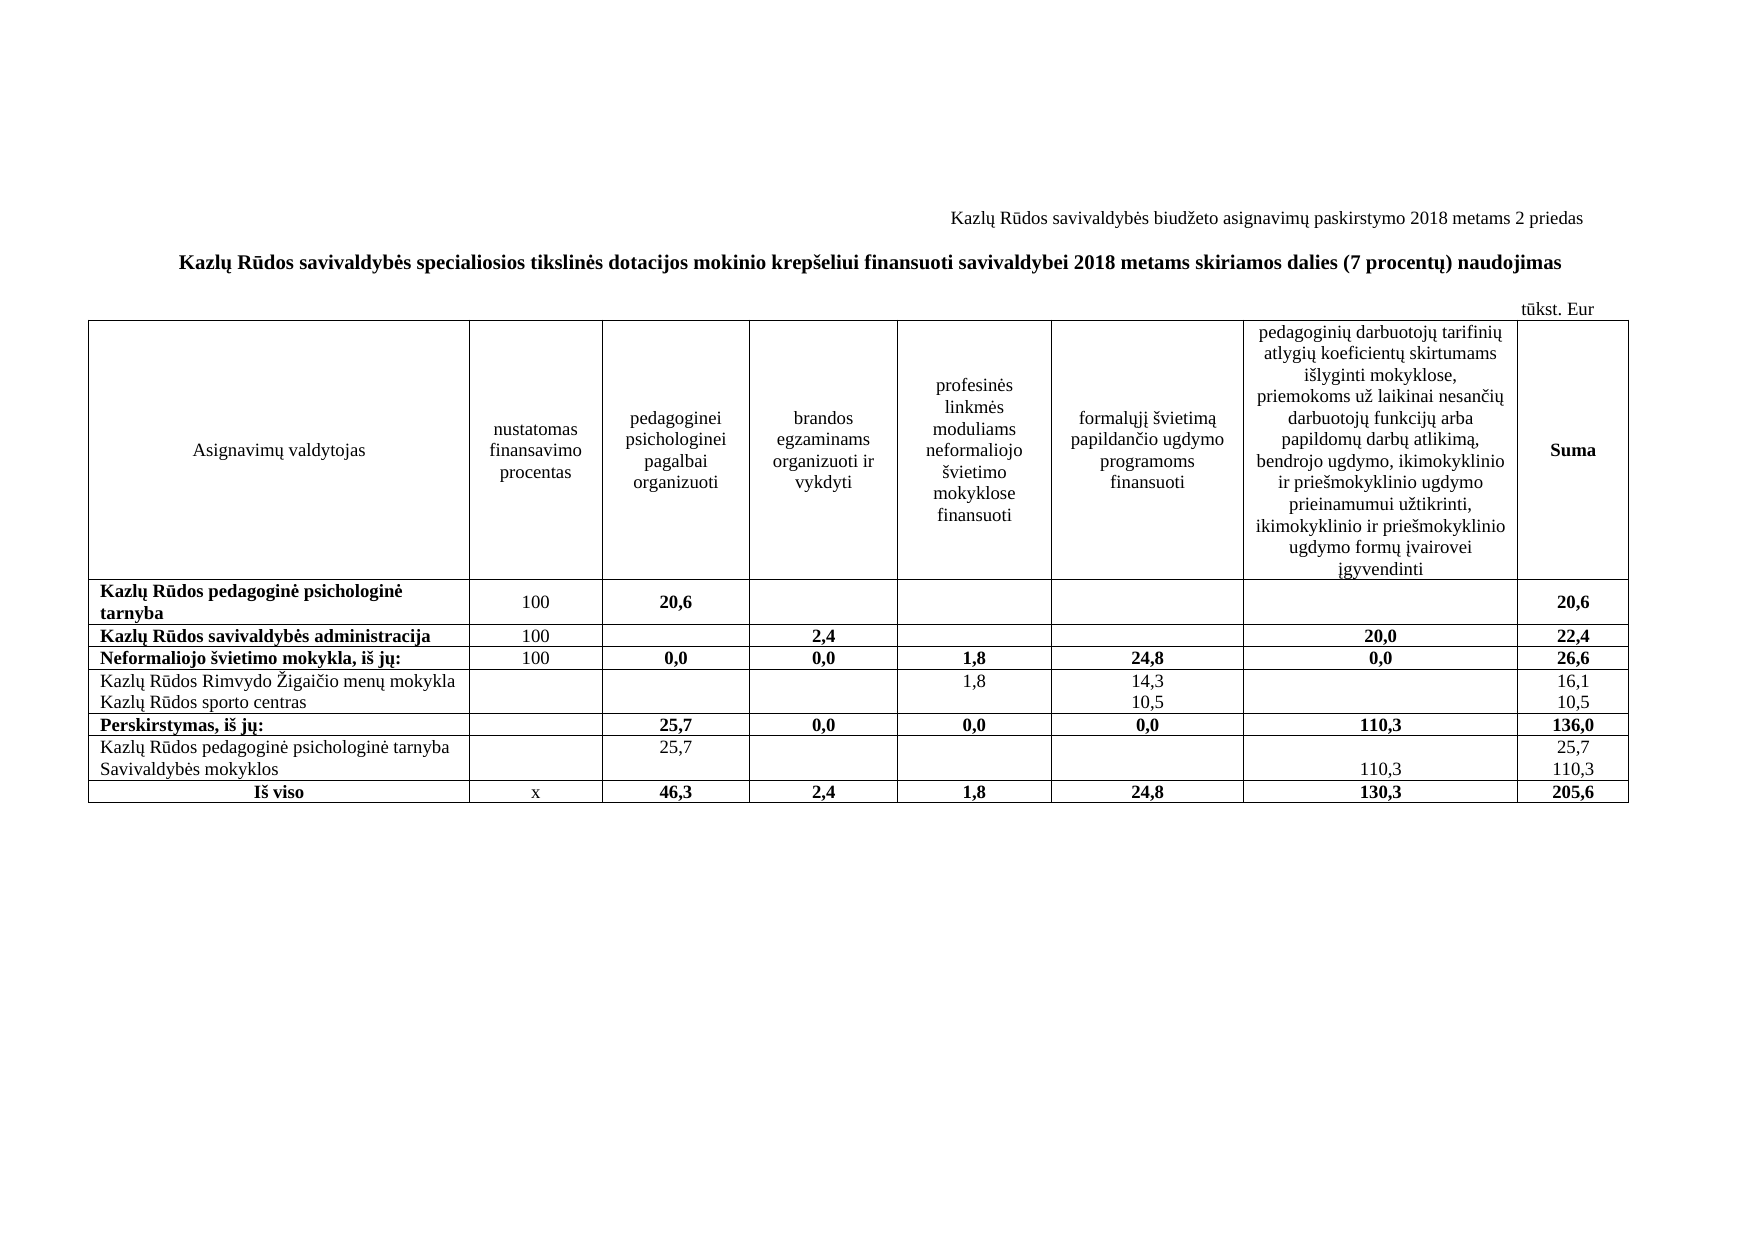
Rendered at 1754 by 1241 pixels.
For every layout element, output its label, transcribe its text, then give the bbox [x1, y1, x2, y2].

table_cell 20,6 [603, 580, 749, 623]
table_cell [470, 714, 602, 735]
table_cell 1,8 [898, 647, 1051, 669]
table_cell 100 [470, 647, 602, 669]
table_header profesinės linkmės moduliams neformaliojo švietimo mokyklose finansuoti [898, 321, 1051, 579]
table_header brandos egzaminams organizuoti ir vykdyti [750, 321, 897, 579]
table_cell 22,4 [1518, 625, 1628, 646]
table_cell 46,3 [603, 781, 749, 802]
table_cell 136,0 [1518, 714, 1628, 735]
table_cell 0,0 [603, 647, 749, 669]
text Kazlų Rūdos savivaldybės biudžeto asignavimų paskirstymo 2018 metams 2 priedas [89, 207, 1636, 228]
text tūkst. Eur [89, 298, 1636, 319]
table_cell [1244, 670, 1517, 713]
table_header nustatomas finansavimo procentas [470, 321, 602, 579]
table_cell [1052, 736, 1243, 779]
table_cell [750, 736, 897, 779]
table_cell [1052, 625, 1243, 646]
table_cell 110,3 [1244, 714, 1517, 735]
table_cell 20,0 [1244, 625, 1517, 646]
table_cell [750, 580, 897, 623]
table_cell [1244, 580, 1517, 623]
text Kazlų Rūdos savivaldybės specialiosios tikslinės dotacijos mokinio krepšeliui finansuoti savivaldybei 2018 metams skiriamos dalies (7 procentų) naudojimas [89, 250, 1636, 274]
table_cell 25,7 [603, 736, 749, 779]
table_cell 2,4 [750, 625, 897, 646]
table_cell [470, 670, 602, 713]
table_cell Kazlų Rūdos pedagoginė psichologinė tarnyba [89, 580, 469, 623]
table_header formalųjį švietimą papildančio ugdymo programoms finansuoti [1052, 321, 1243, 579]
table_cell [1052, 580, 1243, 623]
table_cell 0,0 [750, 714, 897, 735]
table_cell 100 [470, 625, 602, 646]
table_cell 1,8 [898, 781, 1051, 802]
table_cell [750, 670, 897, 713]
table_header pedagoginių darbuotojų tarifinių atlygių koeficientų skirtumams išlyginti mokyklose, priemokoms už laikinai nesančių darbuotojų funkcijų arba papildomų darbų atlikimą, bendrojo ugdymo, ikimokyklinio ir priešmokyklinio ugdymo prieinamumui užtikrinti, ikimokyklinio ir priešmokyklinio ugdymo formų įvairovei įgyvendinti [1244, 321, 1517, 579]
table_cell 25,7 110,3 [1518, 736, 1628, 779]
table_cell [898, 736, 1051, 779]
table_cell 0,0 [898, 714, 1051, 735]
table_cell Kazlų Rūdos Rimvydo Žigaičio menų mokykla Kazlų Rūdos sporto centras [89, 670, 469, 713]
table_cell 205,6 [1518, 781, 1628, 802]
table_header Suma [1518, 321, 1628, 579]
table_cell 26,6 [1518, 647, 1628, 669]
table_cell 20,6 [1518, 580, 1628, 623]
table_cell 2,4 [750, 781, 897, 802]
table_cell [898, 580, 1051, 623]
table_cell 110,3 [1244, 736, 1517, 779]
table_cell Kazlų Rūdos pedagoginė psichologinė tarnyba Savivaldybės mokyklos [89, 736, 469, 779]
table_cell 24,8 [1052, 647, 1243, 669]
table_cell [603, 670, 749, 713]
table_cell 0,0 [1244, 647, 1517, 669]
table_cell 0,0 [750, 647, 897, 669]
table_cell [470, 736, 602, 779]
table_cell Iš viso [89, 781, 469, 802]
table_cell Neformaliojo švietimo mokykla, iš jų: [89, 647, 469, 669]
table_cell 16,1 10,5 [1518, 670, 1628, 713]
table_cell 1,8 [898, 670, 1051, 713]
table_cell 14,3 10,5 [1052, 670, 1243, 713]
table_cell [898, 625, 1051, 646]
table_cell [603, 625, 749, 646]
table_cell 25,7 [603, 714, 749, 735]
table_cell Kazlų Rūdos savivaldybės administracija [89, 625, 469, 646]
table_cell 130,3 [1244, 781, 1517, 802]
table_header Asignavimų valdytojas [89, 321, 469, 579]
table_cell x [470, 781, 602, 802]
table_cell 0,0 [1052, 714, 1243, 735]
table_cell 100 [470, 580, 602, 623]
table_cell Perskirstymas, iš jų: [89, 714, 469, 735]
table_header pedagoginei psichologinei pagalbai organizuoti [603, 321, 749, 579]
table_cell 24,8 [1052, 781, 1243, 802]
